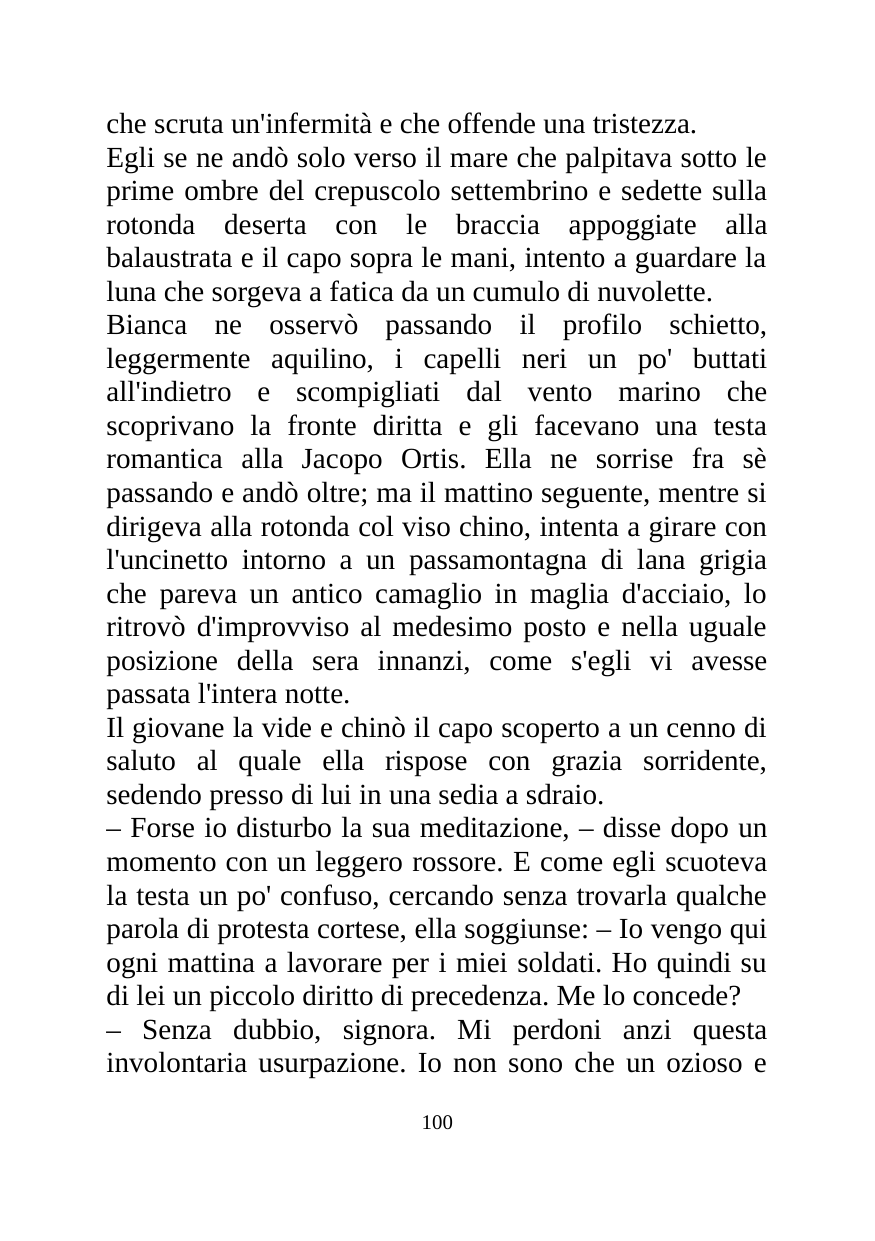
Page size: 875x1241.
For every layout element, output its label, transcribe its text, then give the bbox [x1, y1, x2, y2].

text Il giovane la vide e chinò il capo scoperto a un cenno di saluto al quale ella rispose con grazia sorridente, sedendo presso di lui in una sedia a sdraio. [106, 710, 768, 811]
text che scruta un'infermità e che offende una tristezza. [106, 106, 768, 140]
text – Senza dubbio, signora. Mi perdoni anzi questa involontaria usurpazione. Io non sono che un ozioso e [106, 1012, 768, 1079]
text Egli se ne andò solo verso il mare che palpitava sotto le prime ombre del crepuscolo settembrino e sedette sulla rotonda deserta con le braccia appoggiate alla balaustrata e il capo sopra le mani, intento a guardare la luna che sorgeva a fatica da un cumulo di nuvolette. [106, 140, 768, 307]
text – Forse io disturbo la sua meditazione, – disse dopo un momento con un leggero rossore. E come egli scuoteva la testa un po' confuso, cercando senza trovarla qualche parola di protesta cortese, ella soggiunse: – Io vengo qui ogni mattina a lavorare per i miei soldati. Ho quindi su di lei un piccolo diritto di precedenza. Me lo concede? [106, 811, 768, 1012]
text Bianca ne osservò passando il profilo schietto, leggermente aquilino, i capelli neri un po' buttati all'indietro e scompigliati dal vento marino che scoprivano la fronte diritta e gli facevano una testa romantica alla Jacopo Ortis. Ella ne sorrise fra sè passando e andò oltre; ma il mattino seguente, mentre si dirigeva alla rotonda col viso chino, intenta a girare con l'uncinetto intorno a un passamontagna di lana grigia che pareva un antico camaglio in maglia d'acciaio, lo ritrovò d'improvviso al medesimo posto e nella uguale posizione della sera innanzi, come s'egli vi avesse passata l'intera notte. [106, 307, 768, 710]
